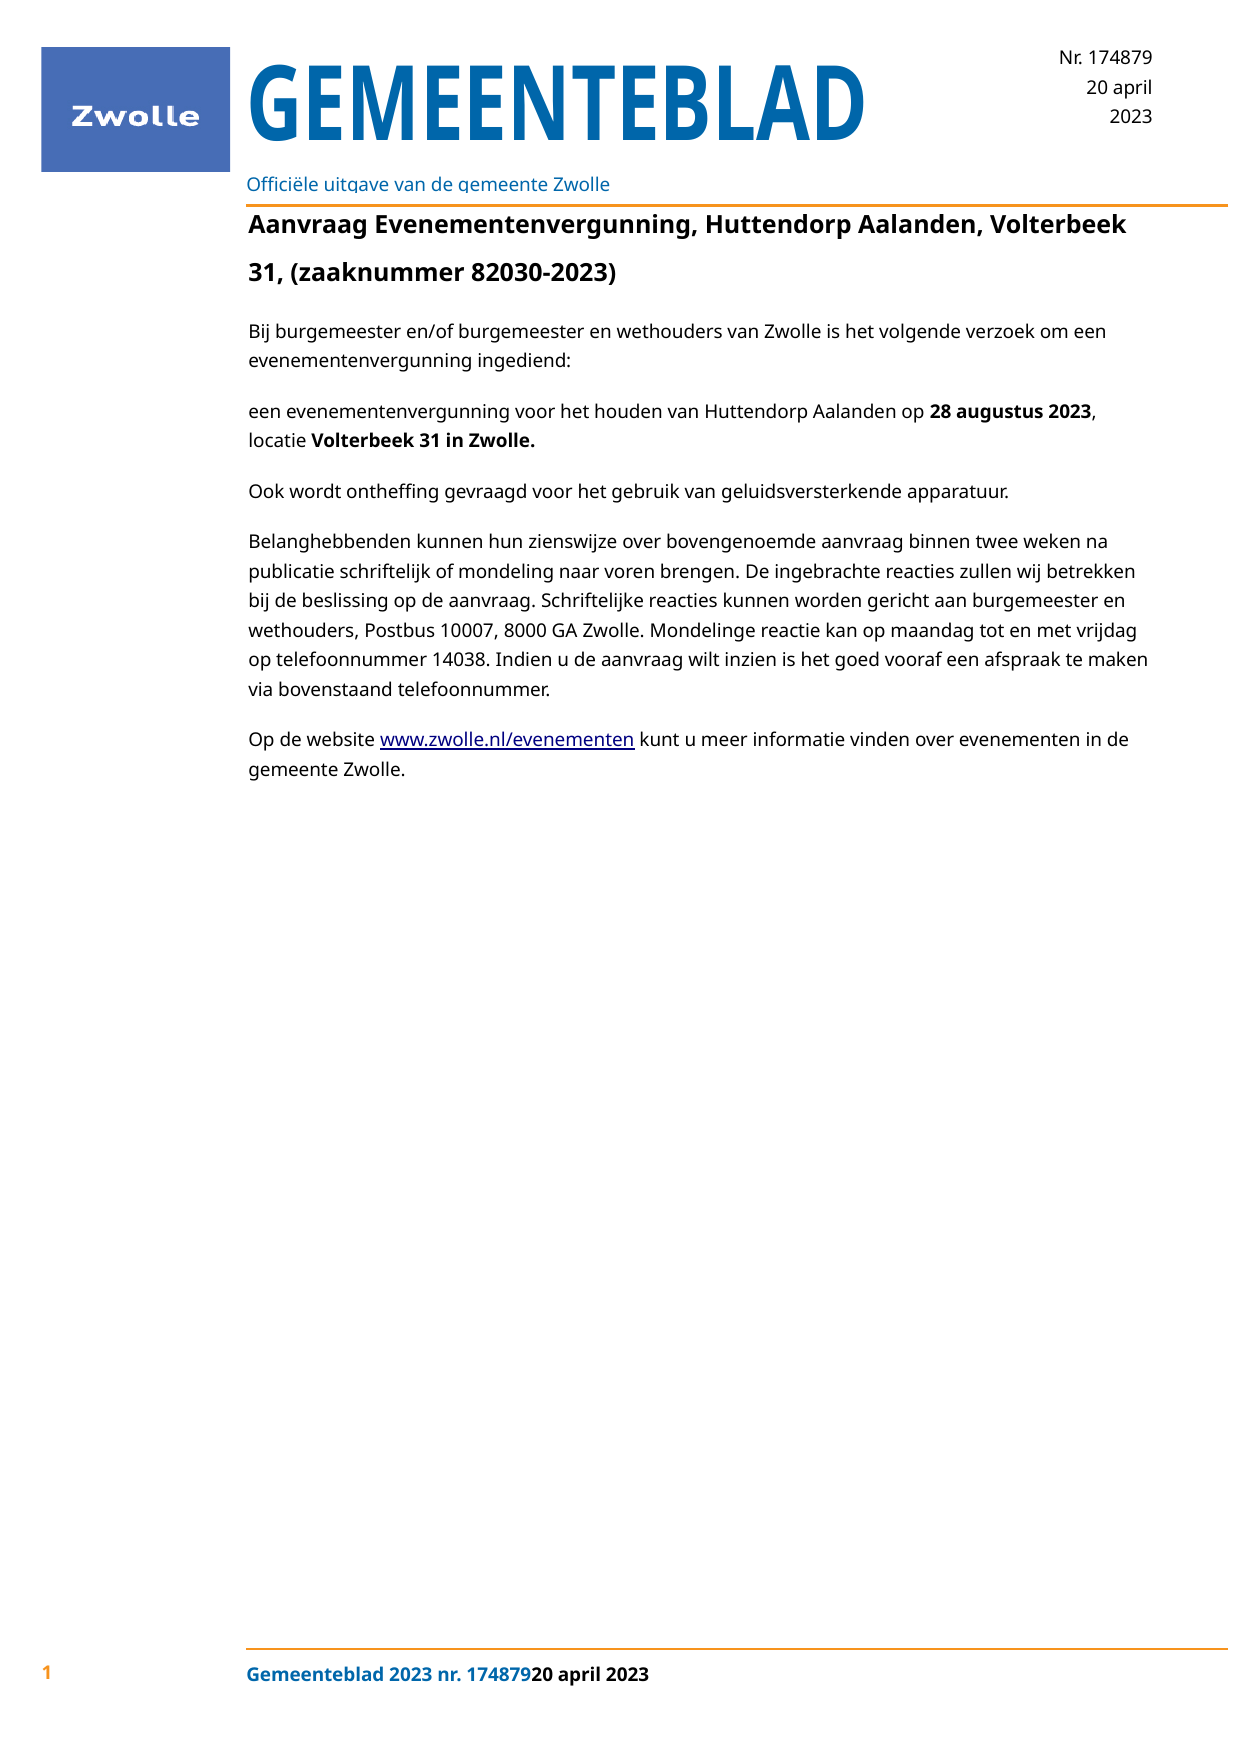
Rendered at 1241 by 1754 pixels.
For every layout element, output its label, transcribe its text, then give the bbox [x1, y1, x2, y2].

text een evenementenvergunning voor het houden van Huttendorp Aalanden op 28 augustus 2023, locatie Volterbeek 31 in Zwolle. [248, 398, 1152, 453]
picture [41, 47, 231, 172]
text Bij burgemeester en/of burgemeester en wethouders van Zwolle is het volgende verzoek om een evenementenvergunning ingediend: [248, 318, 1152, 373]
text Aanvraag Evenementenvergunning, Huttendorp Aalanden, Volterbeek 31, (zaaknummer 82030-2023) [248, 207, 1152, 288]
text Op de website www.zwolle.nl/evenementen kunt u meer informatie vinden over evenementen in de gemeente Zwolle. [248, 727, 1152, 782]
text Belanghebbenden kunnen hun zienswijze over bovengenoemde aanvraag binnen twee weken na publicatie schriftelijk of mondeling naar voren brengen. De ingebrachte reacties zullen wij betrekken bij de beslissing op de aanvraag. Schriftelijke reacties kunnen worden gericht aan burgemeester en wethouders, Postbus 10007, 8000 GA Zwolle. Mondelinge reactie kan op maandag tot en met vrijdag op telefoonnummer 14038. Indien u de aanvraag wilt inzien is het goed vooraf een afspraak te maken via bovenstaand telefoonnummer. [248, 528, 1152, 702]
text Ook wordt ontheffing gevraagd voor het gebruik van geluidsversterkende apparatuur. [248, 478, 1152, 504]
